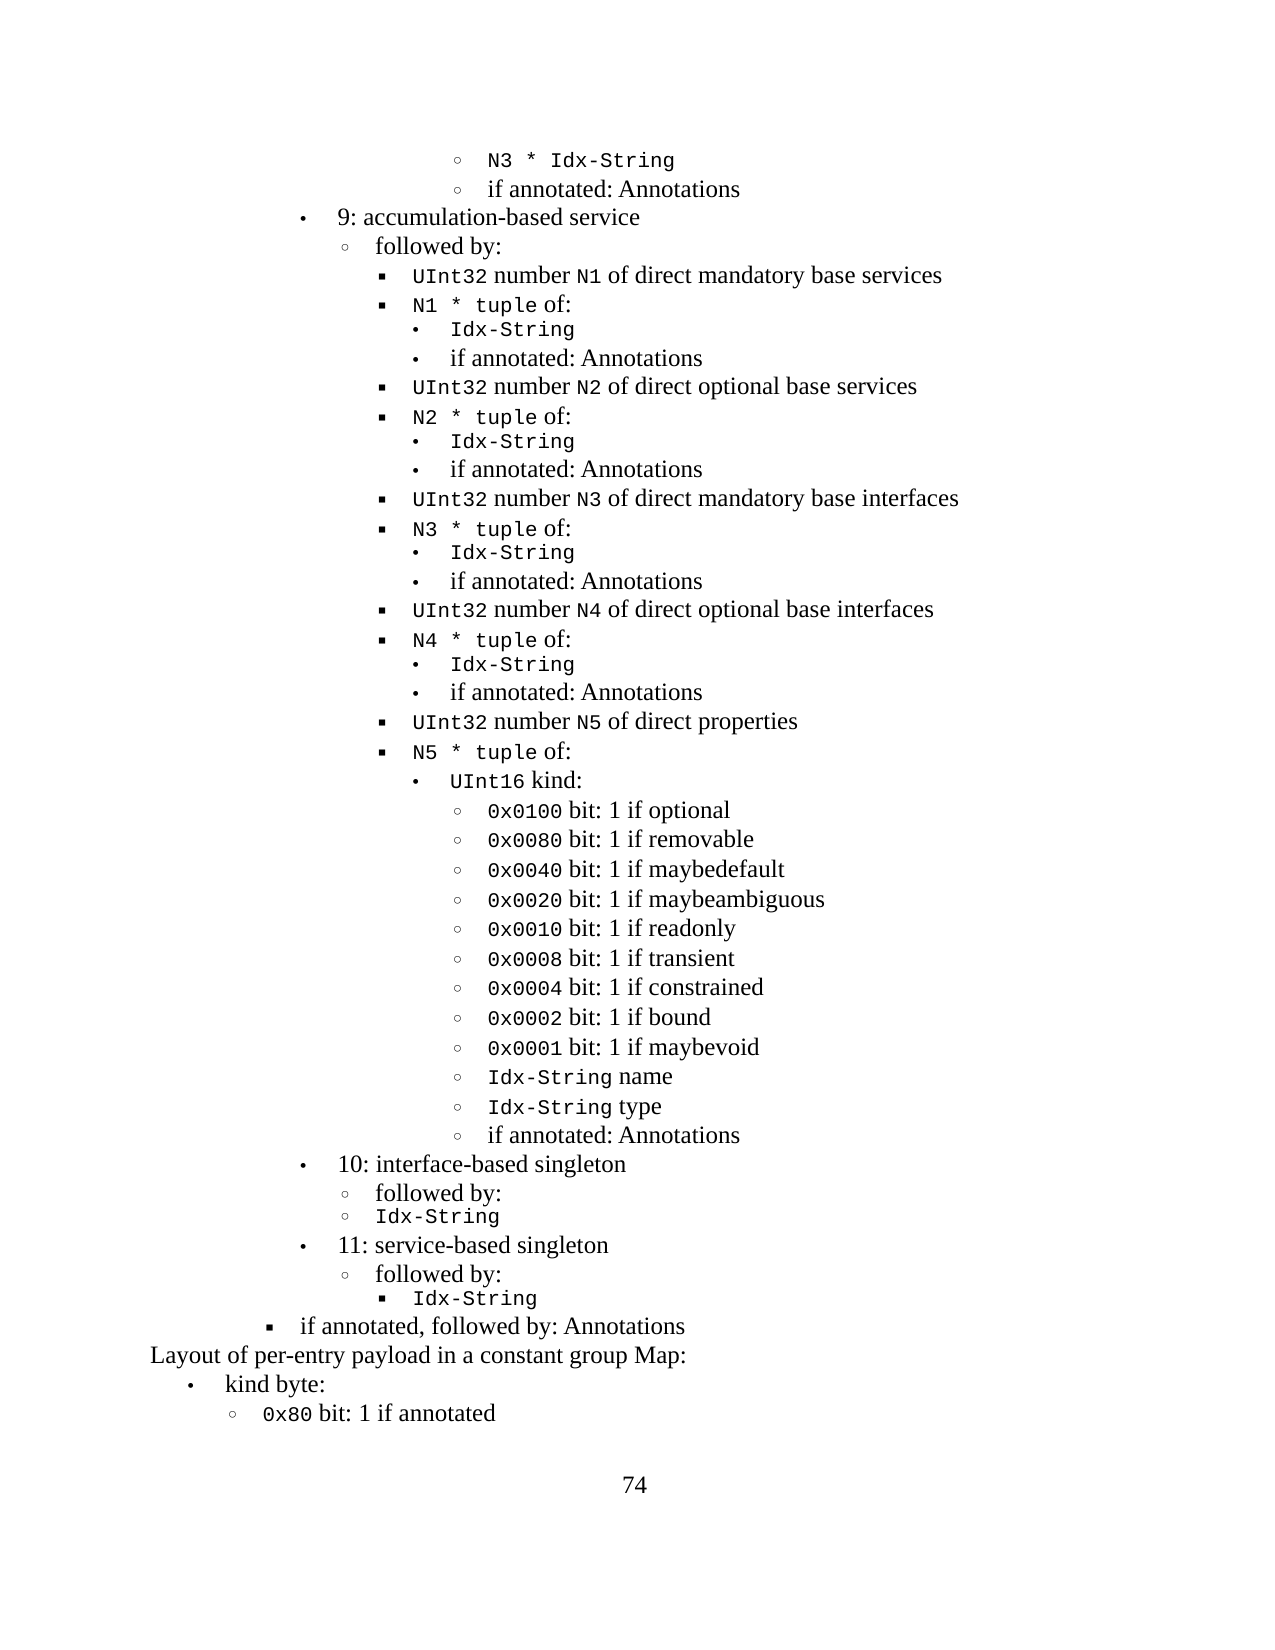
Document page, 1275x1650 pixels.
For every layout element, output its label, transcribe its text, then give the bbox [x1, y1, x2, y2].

list UInt32 number N2 of direct optional base services [375, 371, 1125, 401]
list 0x0020 bit: 1 if maybeambiguous [450, 884, 1125, 913]
list Idx-String name [450, 1061, 1125, 1091]
list Idx-String [412, 654, 1125, 677]
list 9: accumulation-based service [300, 202, 1125, 231]
list if annotated: Annotations [450, 1120, 1125, 1149]
list if annotated: Annotations [412, 566, 1125, 594]
list if annotated: Annotations [412, 677, 1125, 706]
list 0x80 bit: 1 if annotated [225, 1398, 1125, 1427]
list Idx-String [337, 1207, 1125, 1230]
list UInt16 kind: [412, 765, 1125, 795]
list if annotated: Annotations [450, 174, 1125, 202]
list 0x0008 bit: 1 if transient [450, 943, 1125, 972]
list if annotated: Annotations [412, 454, 1125, 483]
list N3 * Idx-String [450, 150, 1125, 174]
list followed by: [337, 1259, 1125, 1288]
list kind byte: [187, 1369, 1125, 1398]
list N1 * tuple of: [375, 289, 1125, 319]
list UInt32 number N4 of direct optional base interfaces [375, 594, 1125, 624]
list if annotated, followed by: Annotations [262, 1311, 1125, 1340]
list N5 * tuple of: [375, 736, 1125, 765]
list 0x0002 bit: 1 if bound [450, 1002, 1125, 1032]
list UInt32 number N5 of direct properties [375, 706, 1125, 736]
list 10: interface-based singleton [300, 1149, 1125, 1178]
list 0x0001 bit: 1 if maybevoid [450, 1032, 1125, 1061]
list Idx-String [412, 542, 1125, 566]
list N4 * tuple of: [375, 624, 1125, 654]
list UInt32 number N1 of direct mandatory base services [375, 260, 1125, 289]
list 0x0100 bit: 1 if optional [450, 795, 1125, 824]
list UInt32 number N3 of direct mandatory base interfaces [375, 483, 1125, 513]
text Layout of per-entry payload in a constant group Map: [150, 1340, 1125, 1369]
list Idx-String [375, 1288, 1125, 1311]
list 0x0040 bit: 1 if maybedefault [450, 854, 1125, 884]
list 0x0080 bit: 1 if removable [450, 824, 1125, 854]
list Idx-String [412, 431, 1125, 454]
list 0x0010 bit: 1 if readonly [450, 913, 1125, 943]
list N3 * tuple of: [375, 513, 1125, 542]
list 11: service-based singleton [300, 1230, 1125, 1259]
list N2 * tuple of: [375, 401, 1125, 431]
list followed by: [337, 1178, 1125, 1207]
list Idx-String [412, 319, 1125, 343]
list Idx-String type [450, 1091, 1125, 1120]
list 0x0004 bit: 1 if constrained [450, 972, 1125, 1002]
list if annotated: Annotations [412, 343, 1125, 371]
list followed by: [337, 231, 1125, 260]
